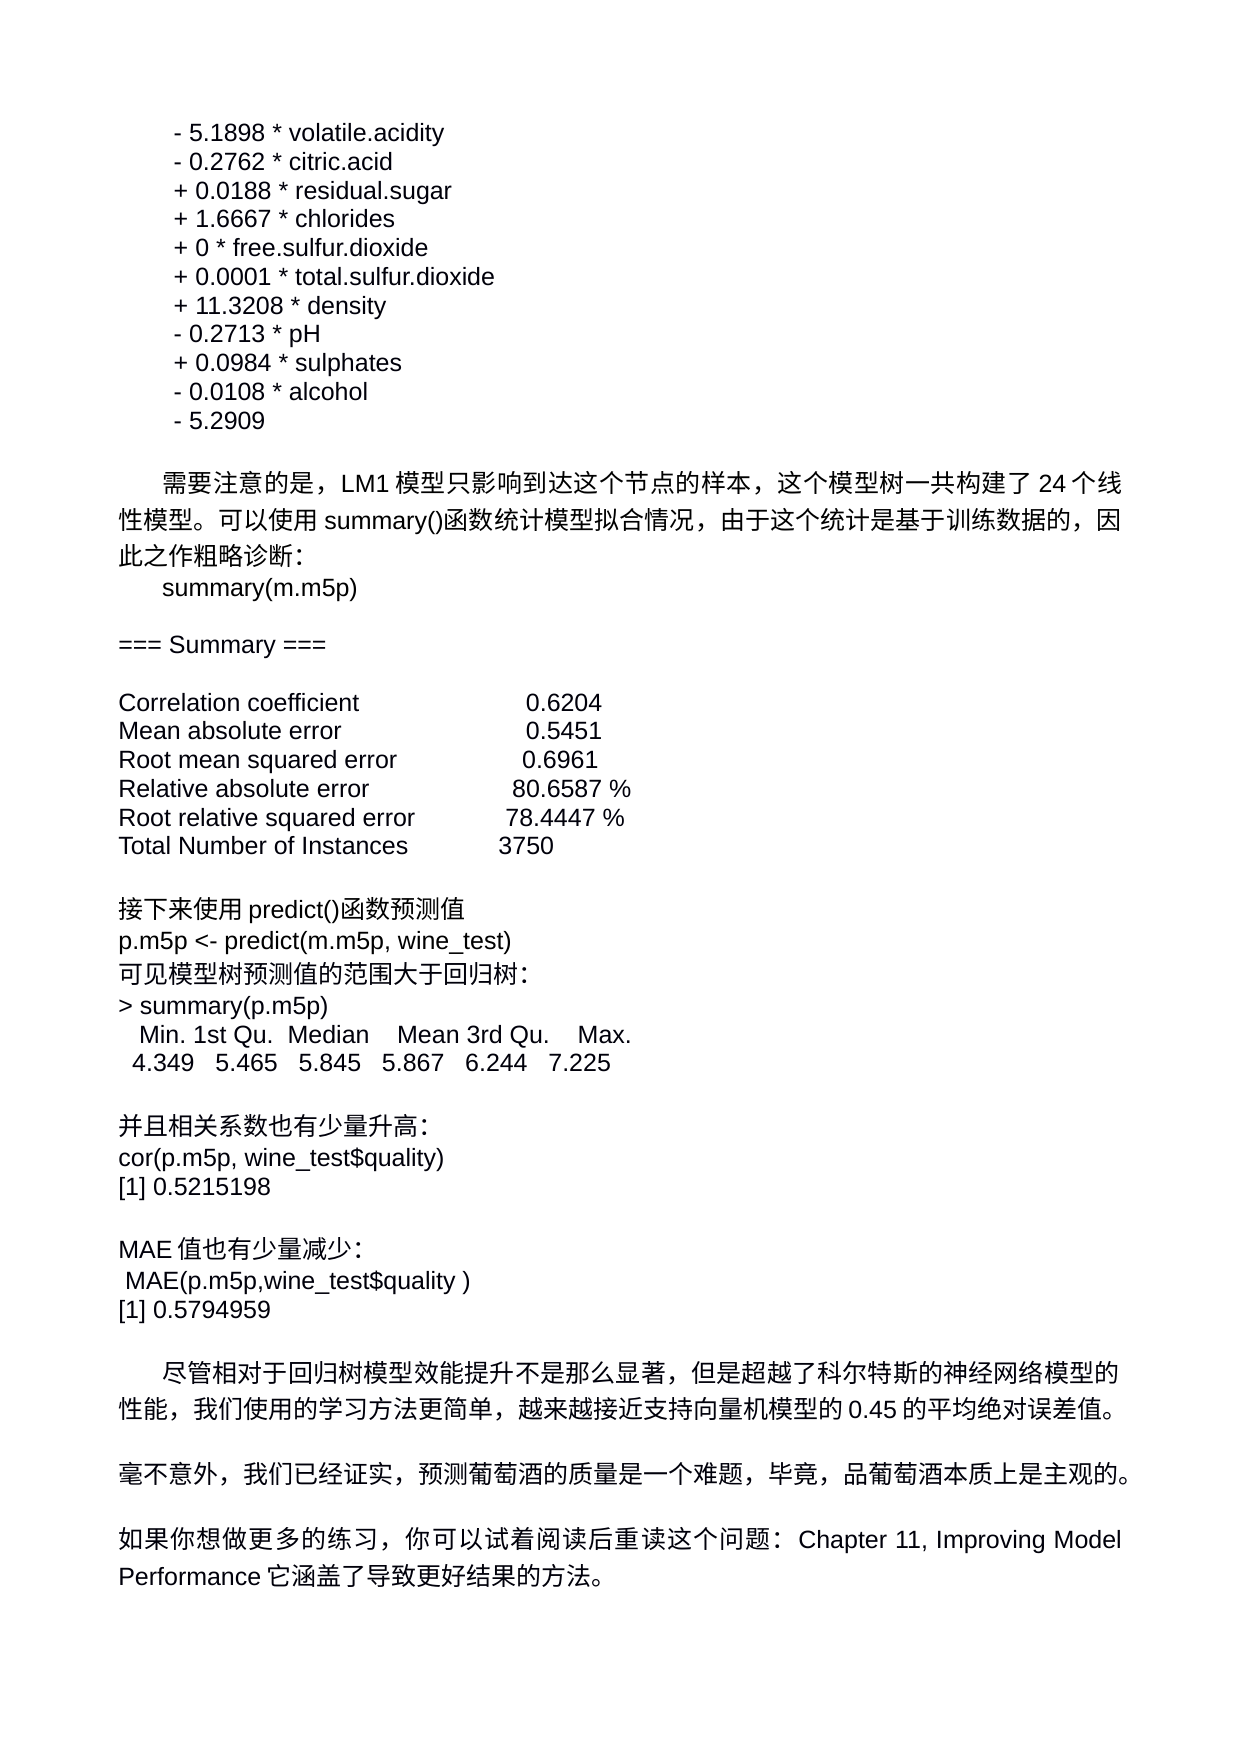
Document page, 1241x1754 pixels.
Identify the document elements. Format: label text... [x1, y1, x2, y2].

text [1] 0.5215198 [118, 1172, 1122, 1200]
text Total Number of Instances 3750 [118, 831, 1122, 860]
text Relative absolute error 80.6587 % [118, 774, 1122, 803]
text MAE值也有少量减少： [118, 1230, 1122, 1266]
text Correlation coefficient 0.6204 [118, 688, 1122, 716]
text 如果你想做更多的练习，你可以试着阅读后重读这个问题：Chapter 11, Improving Model Performance它涵盖了导致更好结果的方法。 [118, 1520, 1122, 1592]
text - 0.2713 * pH [118, 319, 1122, 348]
text 尽管相对于回归树模型效能提升不是那么显著，但是超越了科尔特斯的神经网络模型的性能，我们使用的学习方法更简单，越来越接近支持向量机模型的0.45的平均绝对误差值。 [118, 1353, 1122, 1426]
text Min. 1st Qu. Median Mean 3rd Qu. Max. [118, 1019, 1122, 1048]
text Root mean squared error 0.6961 [118, 745, 1122, 774]
text > summary(p.m5p) [118, 991, 1122, 1019]
text 4.349 5.465 5.845 5.867 6.244 7.225 [118, 1048, 1122, 1077]
text Mean absolute error 0.5451 [118, 716, 1122, 745]
text 接下来使用predict()函数预测值 [118, 889, 1122, 926]
text - 0.2762 * citric.acid [118, 147, 1122, 176]
text - 5.2909 [118, 406, 1122, 434]
text 需要注意的是，LM1模型只影响到达这个节点的样本，这个模型树一共构建了24个线性模型。可以使用summary()函数统计模型拟合情况，由于这个统计是基于训练数据的，因此之作粗略诊断： [118, 464, 1122, 573]
text + 1.6667 * chlorides [118, 204, 1122, 233]
text MAE(p.m5p,wine_test$quality ) [118, 1266, 1122, 1295]
text + 0.0984 * sulphates [118, 348, 1122, 377]
text - 5.1898 * volatile.acidity [118, 118, 1122, 147]
text - 0.0108 * alcohol [118, 377, 1122, 406]
text 毫不意外，我们已经证实，预测葡萄酒的质量是一个难题，毕竟，品葡萄酒本质上是主观的。 [118, 1455, 1122, 1491]
text + 0 * free.sulfur.dioxide [118, 233, 1122, 262]
text 可见模型树预测值的范围大于回归树： [118, 954, 1122, 991]
text + 0.0001 * total.sulfur.dioxide [118, 262, 1122, 291]
text summary(m.m5p) [118, 573, 1122, 601]
text 并且相关系数也有少量升高： [118, 1107, 1122, 1143]
text p.m5p <- predict(m.m5p, wine_test) [118, 926, 1122, 954]
text === Summary === [118, 630, 1122, 659]
text cor(p.m5p, wine_test$quality) [118, 1143, 1122, 1172]
text [1] 0.5794959 [118, 1295, 1122, 1323]
text Root relative squared error 78.4447 % [118, 803, 1122, 831]
text + 0.0188 * residual.sugar [118, 176, 1122, 204]
text + 11.3208 * density [118, 291, 1122, 319]
